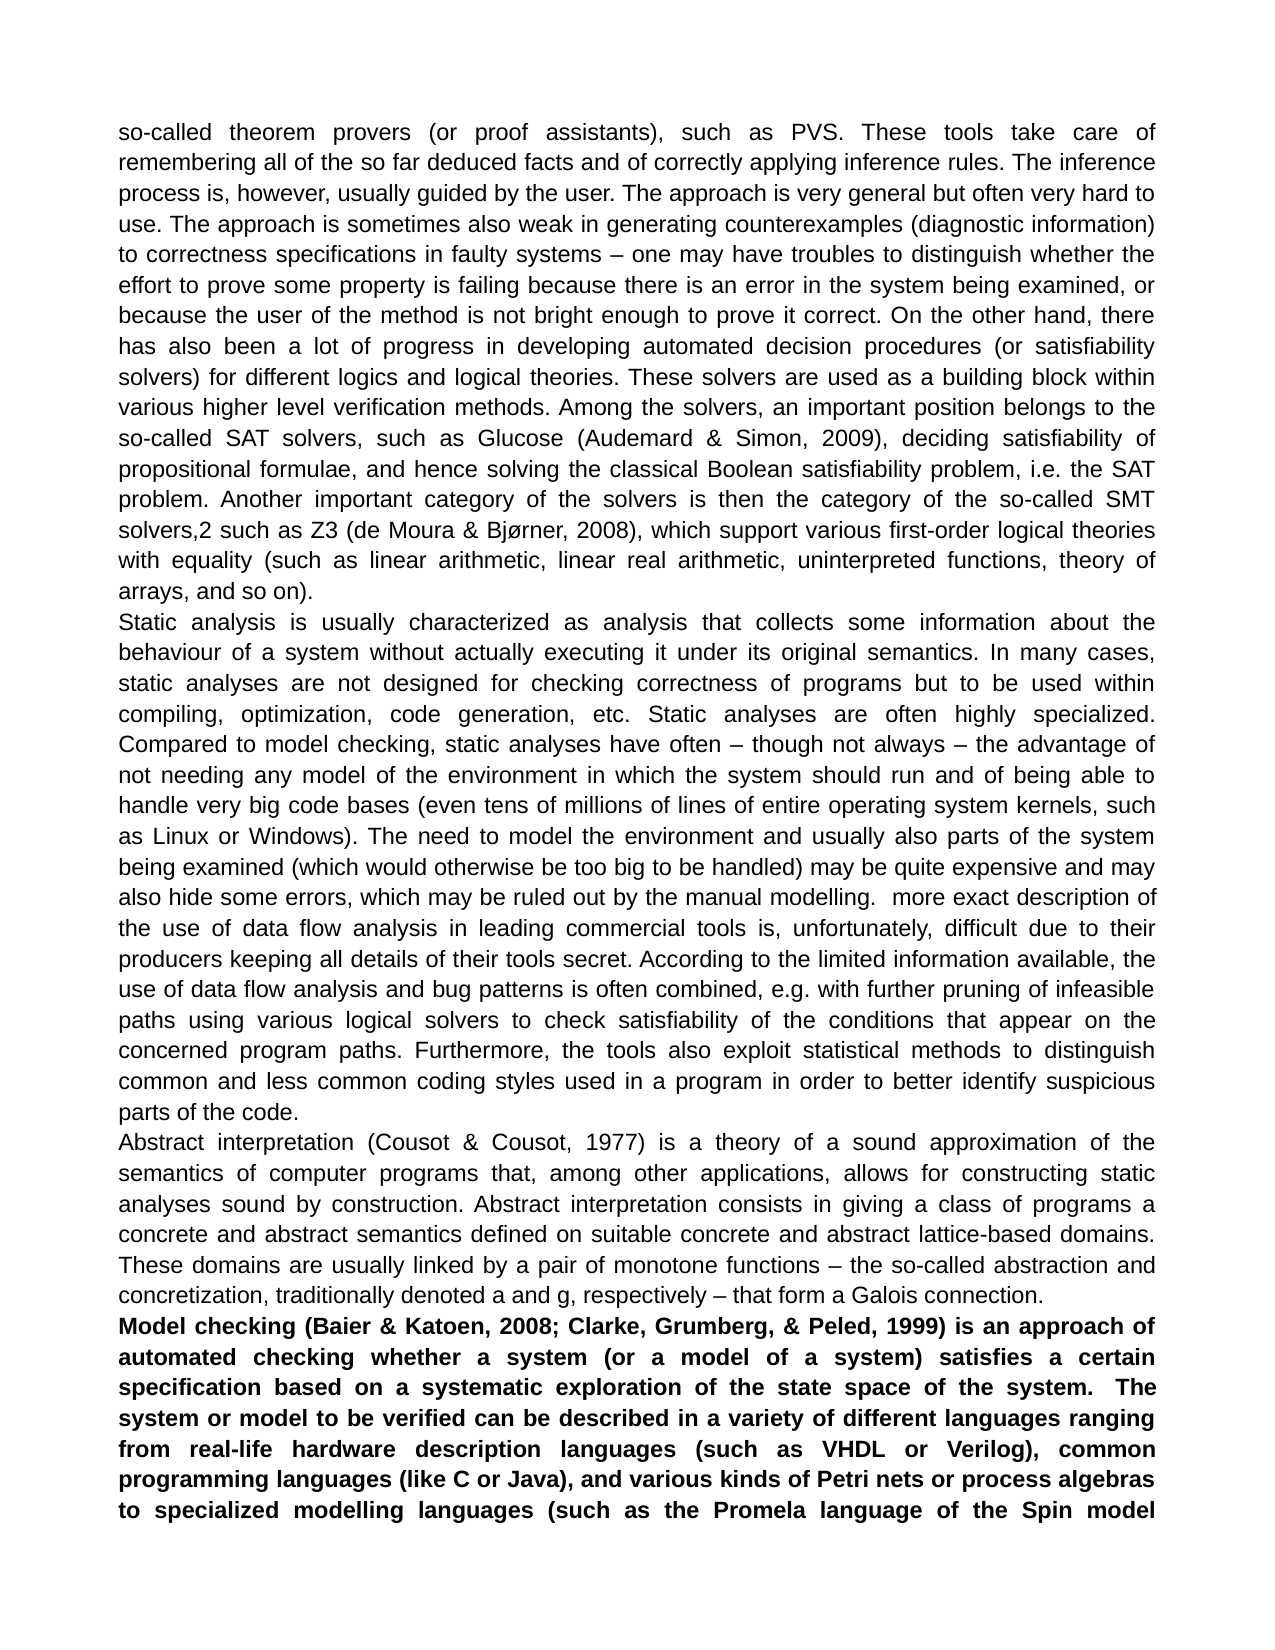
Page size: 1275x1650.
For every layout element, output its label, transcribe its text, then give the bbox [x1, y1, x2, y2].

text so-called theorem provers (or proof assistants), such as PVS. These tools take care of remembering all of the so far deduced facts and of correctly applying inference rules. The inference process is, however, usually guided by the user. The approach is very general but often very hard to use. The approach is sometimes also weak in generating counterexamples (diagnostic information) to correctness specifications in faulty systems – one may have troubles to distinguish whether the effort to prove some property is failing because there is an error in the system being examined, or because the user of the method is not bright enough to prove it correct. On the other hand, there has also been a lot of progress in developing automated decision procedures (or satisfiability solvers) for different logics and logical theories. These solvers are used as a building block within various higher level verification methods. Among the solvers, an important position belongs to the so-called SAT solvers, such as Glucose (Audemard & Simon, 2009), deciding satisfiability of propositional formulae, and hence solving the classical Boolean satisfiability problem, i.e. the SAT problem. Another important category of the solvers is then the category of the so-called SMT solvers,2 such as Z3 (de Moura & Bjørner, 2008), which support various first-order logical theories with equality (such as linear arithmetic, linear real arithmetic, uninterpreted functions, theory of arrays, and so on). [118, 118, 1157, 604]
text Model checking (Baier & Katoen, 2008; Clarke, Grumberg, & Peled, 1999) is an approach of automated checking whether a system (or a model of a system) satisfies a certain specification based on a systematic exploration of the state space of the system. The system or model to be verified can be described in a variety of different languages ranging from real-life hardware description languages (such as VHDL or Verilog), common programming languages (like C or Java), and various kinds of Petri nets or process algebras to specialized modelling languages (such as the Promela language of the Spin model [118, 1312, 1157, 1523]
text Static analysis is usually characterized as analysis that collects some information about the behaviour of a system without actually executing it under its original semantics. In many cases, static analyses are not designed for checking correctness of programs but to be used within compiling, optimization, code generation, etc. Static analyses are often highly specialized. Compared to model checking, static analyses have often – though not always – the advantage of not needing any model of the environment in which the system should run and of being able to handle very big code bases (even tens of millions of lines of entire operating system kernels, such as Linux or Windows). The need to model the environment and usually also parts of the system being examined (which would otherwise be too big to be handled) may be quite expensive and may also hide some errors, which may be ruled out by the manual modelling. more exact description of the use of data flow analysis in leading commercial tools is, unfortunately, difficult due to their producers keeping all details of their tools secret. According to the limited information available, the use of data flow analysis and bug patterns is often combined, e.g. with further pruning of infeasible paths using various logical solvers to check satisfiability of the conditions that appear on the concerned program paths. Furthermore, the tools also exploit statistical methods to distinguish common and less common coding styles used in a program in order to better identify suspicious parts of the code. [118, 608, 1157, 1125]
text Abstract interpretation (Cousot & Cousot, 1977) is a theory of a sound approximation of the semantics of computer programs that, among other applications, allows for constructing static analyses sound by construction. Abstract interpretation consists in giving a class of programs a concrete and abstract semantics defined on suitable concrete and abstract lattice-based domains. These domains are usually linked by a pair of monotone functions – the so-called abstraction and concretization, traditionally denoted a and g, respectively – that form a Galois connection. [118, 1129, 1157, 1309]
